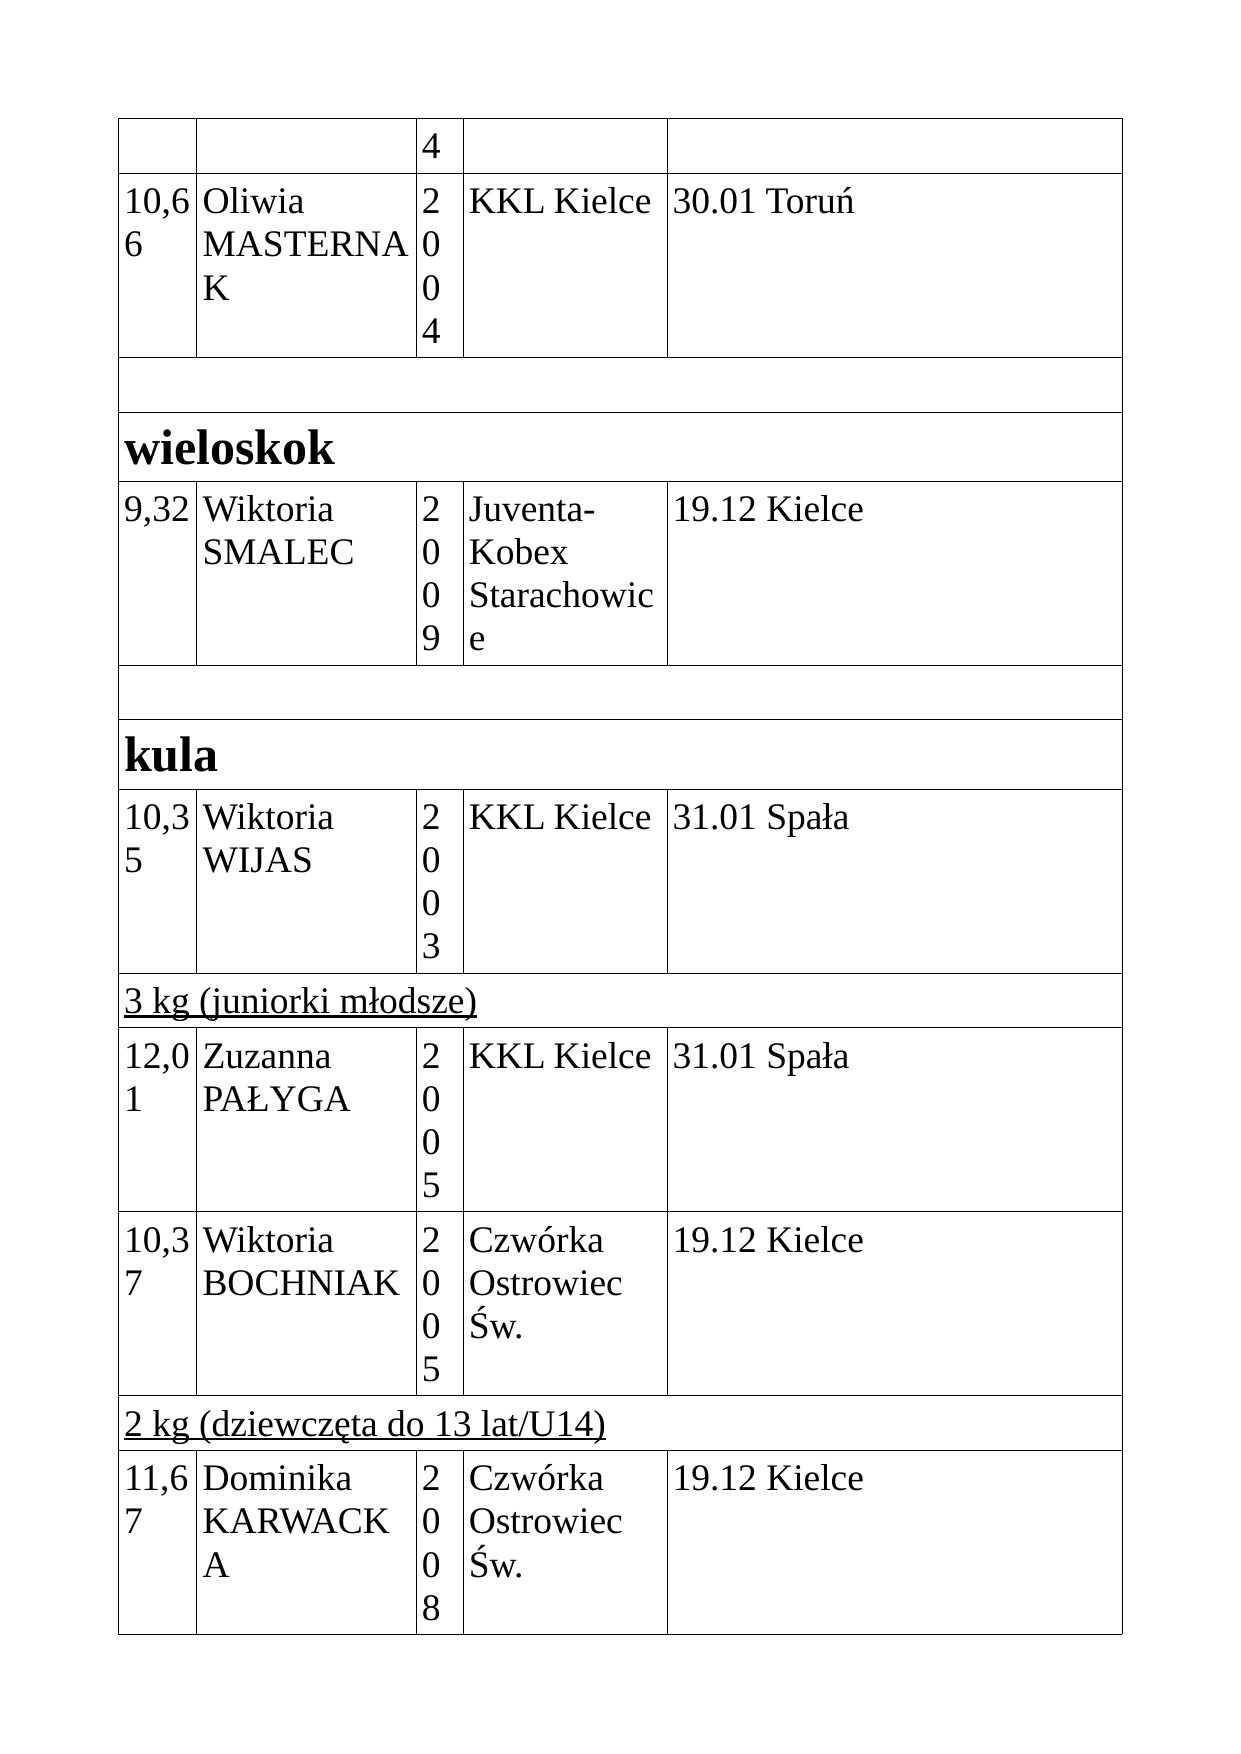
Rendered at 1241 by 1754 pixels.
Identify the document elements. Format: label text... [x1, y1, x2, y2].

table_cell 2008 [417, 1451, 463, 1634]
table_cell [119, 119, 196, 173]
table_cell 10,37 [119, 1212, 196, 1395]
table_cell 2005 [417, 1212, 463, 1395]
table_cell KKL Kielce [464, 790, 667, 972]
table_cell 31.01 Spała [668, 1028, 1122, 1211]
table_cell wieloskok [119, 413, 1122, 481]
table_cell 19.12 Kielce [668, 482, 1122, 665]
table_cell 30.01 Toruń [668, 174, 1122, 357]
table_cell 9,32 [119, 482, 196, 665]
table_cell 10,66 [119, 174, 196, 357]
table_cell [668, 119, 1122, 173]
table_cell 2004 [417, 174, 463, 357]
table_cell [464, 119, 667, 173]
table_cell Czwórka Ostrowiec Św. [464, 1451, 667, 1634]
table_cell Dominika KARWACKA [197, 1451, 416, 1634]
table_cell 2005 [417, 1028, 463, 1211]
table_cell 10,35 [119, 790, 196, 972]
table_cell Juventa-Kobex Starachowice [464, 482, 667, 665]
table_cell Zuzanna PAŁYGA [197, 1028, 416, 1211]
table_cell 3 kg (juniorki młodsze) [119, 974, 1122, 1027]
table_cell 2 kg (dziewczęta do 13 lat/U14) [119, 1396, 1122, 1450]
table_cell 4 [417, 119, 463, 173]
table_cell 19.12 Kielce [668, 1212, 1122, 1395]
table_cell kula [119, 720, 1122, 788]
table_cell Wiktoria SMALEC [197, 482, 416, 665]
table_cell 11,67 [119, 1451, 196, 1634]
table_cell KKL Kielce [464, 174, 667, 357]
table_cell 31.01 Spała [668, 790, 1122, 972]
table_cell Wiktoria WIJAS [197, 790, 416, 972]
table_cell [119, 358, 1122, 412]
table_cell Oliwia MASTERNAK [197, 174, 416, 357]
table_cell 2003 [417, 790, 463, 972]
table_cell 12,01 [119, 1028, 196, 1211]
table_cell Czwórka Ostrowiec Św. [464, 1212, 667, 1395]
table_cell [197, 119, 416, 173]
table_cell Wiktoria BOCHNIAK [197, 1212, 416, 1395]
table_cell KKL Kielce [464, 1028, 667, 1211]
table_cell 2009 [417, 482, 463, 665]
table_cell [119, 666, 1122, 719]
table_cell 19.12 Kielce [668, 1451, 1122, 1634]
